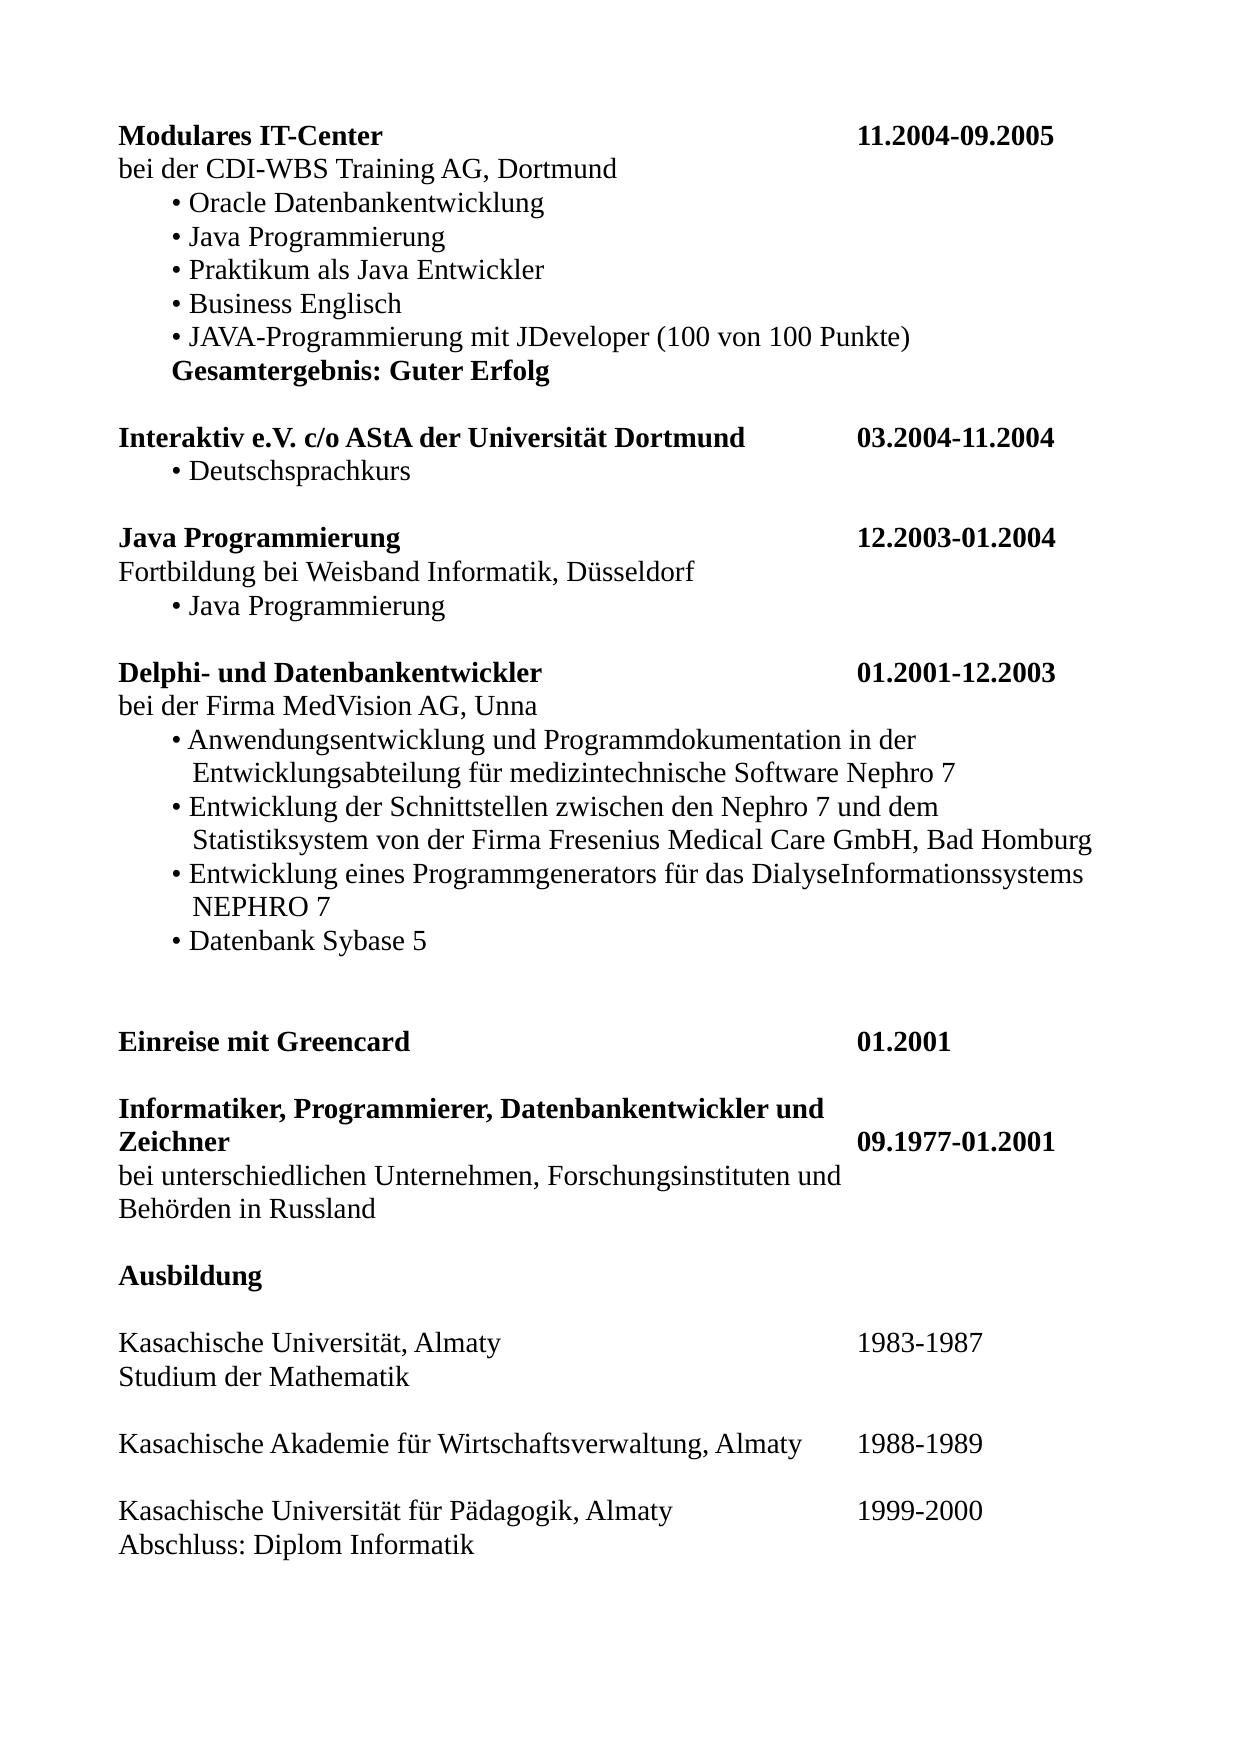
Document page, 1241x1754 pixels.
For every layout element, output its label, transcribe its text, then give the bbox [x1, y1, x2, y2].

text bei der Firma MedVision AG, Unna [118, 688, 1122, 722]
text Modulares IT-Center 11.2004-09.2005 [118, 118, 1122, 152]
text • Business Englisch [118, 286, 1122, 319]
text Interaktiv e.V. c/o AStA der Universität Dortmund 03.2004-11.2004 [118, 420, 1122, 453]
text • Java Programmierung [118, 219, 1122, 252]
text Abschluss: Diplom Informatik [118, 1527, 1122, 1560]
text bei unterschiedlichen Unternehmen, Forschungsinstituten und Behörden in Russland [118, 1158, 1122, 1225]
text • Java Programmierung Delphi- und Datenbankentwickler 01.2001-12.2003 [118, 588, 1122, 688]
text • JAVA-Programmierung mit JDeveloper (100 von 100 Punkte) [118, 319, 1122, 353]
text Einreise mit Greencard 01.2001 [118, 1024, 1122, 1057]
text • Entwicklung eines Programmgenerators für das DialyseInformationssystems NEPHRO 7 [118, 856, 1122, 923]
text Kasachische Akademie für Wirtschaftsverwaltung, Almaty 1988-1989 [118, 1426, 1122, 1460]
text • Oracle Datenbankentwicklung [118, 185, 1122, 219]
text Studium der Mathematik [118, 1359, 1122, 1393]
text • Entwicklung der Schnittstellen zwischen den Nephro 7 und dem Statistiksystem von der Firma Fresenius Medical Care GmbH, Bad Homburg [118, 789, 1122, 856]
text Gesamtergebnis: Guter Erfolg [118, 353, 1122, 420]
text Ausbildung [118, 1258, 1122, 1292]
text bei der CDI-WBS Training AG, Dortmund [118, 152, 1122, 185]
text • Praktikum als Java Entwickler [118, 252, 1122, 286]
text • Anwendungsentwicklung und Programmdokumentation in der Entwicklungsabteilung für medizintechnische Software Nephro 7 [118, 722, 1122, 789]
text • Datenbank Sybase 5 [118, 923, 1122, 957]
text Informatiker, Programmierer, Datenbankentwickler und Zeichner 09.1977-01.2001 [118, 1091, 1122, 1158]
text Kasachische Universität, Almaty 1983-1987 [118, 1326, 1122, 1359]
text Java Programmierung 12.2003-01.2004 Fortbildung bei Weisband Informatik, Düsseldorf [118, 521, 1122, 588]
text • Deutschsprachkurs [118, 453, 1122, 487]
text Kasachische Universität für Pädagogik, Almaty 1999-2000 [118, 1493, 1122, 1527]
